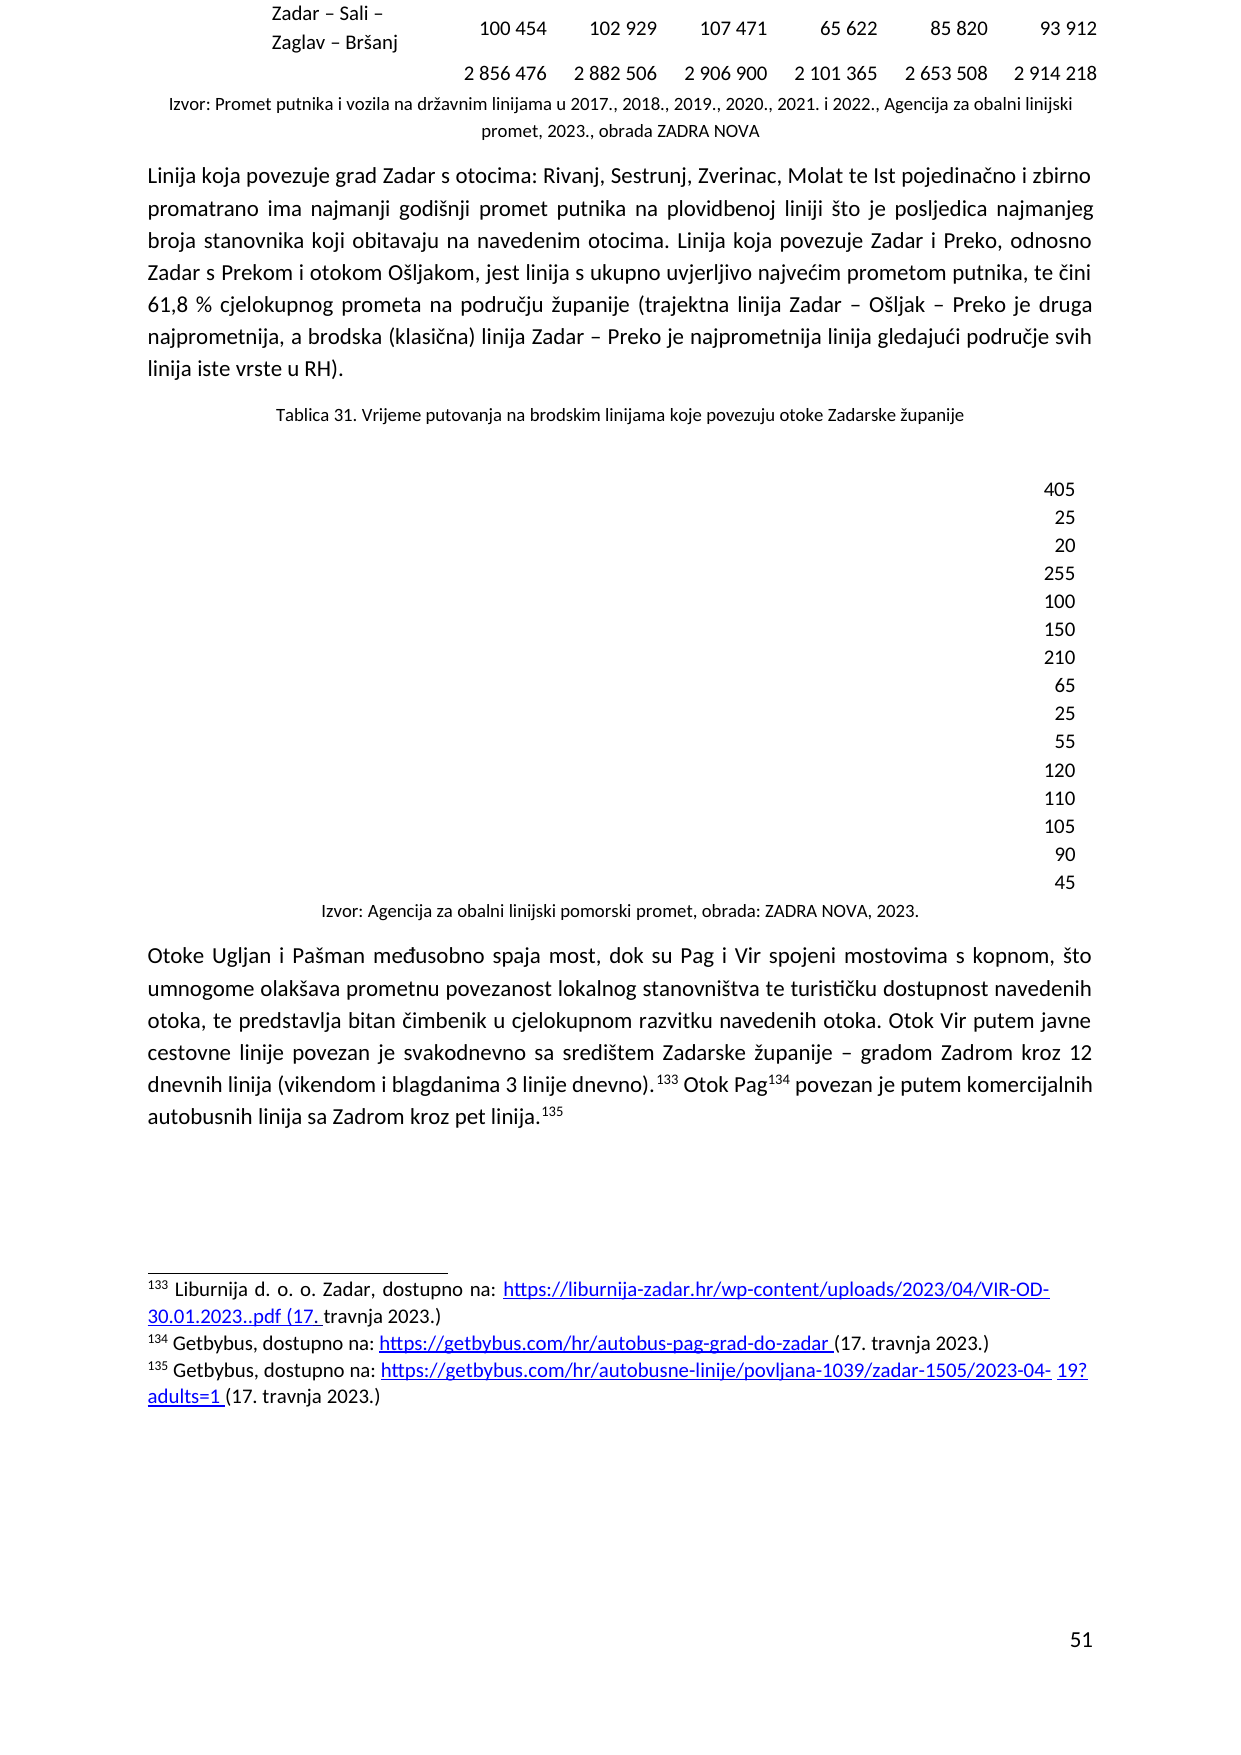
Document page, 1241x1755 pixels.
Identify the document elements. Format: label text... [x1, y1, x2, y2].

table_cell 90 [835, 841, 1086, 869]
table_cell 110 [835, 785, 1086, 813]
table_header 107 471 [668, 0, 778, 57]
text Izvor: Promet putnika i vozila na državnim linijama u 2017., 2018., 2019., 2020., 2021. i 2022., Agencija za obalni linijski promet, 2023., obrada ZADRA NOVA [153, 92, 1087, 142]
table_cell 2 906 900 [668, 58, 778, 91]
table_cell 405 [835, 476, 1086, 504]
table_cell 150 [835, 616, 1086, 644]
table_header Zadar – Sali – Zaglav – Bršanj [261, 0, 444, 57]
table_cell 120 [835, 757, 1086, 785]
table_cell 100 [835, 588, 1086, 616]
table_cell 2 653 508 [889, 58, 999, 91]
table_cell Zadar/Gaženica – (Ist) – Olib – Silba – Premuda – (Mali Lošinj) [160, 476, 835, 504]
table_header 102 929 [558, 0, 668, 57]
table_cell Olib – Silba – Premuda – Zadar [160, 757, 835, 785]
table_cell Zadar – (Mali Iž) – Veli Iž – (Mala Rava – Rava) [160, 841, 835, 869]
table_cell Zadar – Sali – Zaglav [160, 673, 835, 701]
table_cell 2 101 365 [778, 58, 889, 91]
table_cell Rava – (Mala Rava – Veli Iž – Mali Iž) – Zadar [160, 645, 835, 673]
table_cell Zadar/Gaženica – Mali Iž/Bršanj – (Rava – Mala Rava) [160, 616, 835, 644]
text Otoke Ugljan i Pašman međusobno spaja most, dok su Pag i Vir spojeni mostovima s kopnom, što umnogome olakšava prometnu povezanost lokalnog stanovništva te turističku dostupnost navedenih otoka, te predstavlja bitan čimbenik u cjelokupnom razvitku navedenih otoka. Otok Vir putem javne cestovne linije povezan je svakodnevno sa središtem Zadarske županije – gradom Zadrom kroz 12 dnevnih linija (vikendom i blagdanima 3 linije dnevno).133 Otok Pag134 povezan je putem komercijalnih autobusnih linija sa Zadrom kroz pet linija.135 [147, 942, 1093, 1131]
table_cell 25 [835, 701, 1086, 729]
table_cell 65 [835, 673, 1086, 701]
table_cell Ukupno: [143, 58, 444, 91]
table_header 9 406 [143, 0, 261, 57]
table_cell 210 [835, 645, 1086, 673]
text Linija koja povezuje grad Zadar s otocima: Rivanj, Sestrunj, Zverinac, Molat te Ist pojedinačno i zbirno promatrano ima najmanji godišnji promet putnika na plovidbenoj liniji što je posljedica najmanjeg broja stanovnika koji obitavaju na navedenim otocima. Linija koja povezuje Zadar i Preko, odnosno Zadar s Prekom i otokom Ošljakom, jest linija s ukupno uvjerljivo najvećim prometom putnika, te čini 61,8 % cjelokupnog prometa na području županije (trajektna linija Zadar – Ošljak – Preko je druga najprometnija, a brodska (klasična) linija Zadar – Preko je najprometnija linija gledajući područje svih linija iste vrste u RH). [147, 161, 1094, 383]
table_header 65 622 [778, 0, 889, 57]
table_cell 2 856 476 [444, 58, 558, 91]
table_cell Vrgada – Pakoštane – (Biograd) [160, 729, 835, 757]
table_header 93 912 [999, 0, 1108, 57]
table_cell 25 [835, 505, 1086, 532]
table_cell Zadar/Gaženica – (Rivanj – Sestrunj – Zverinac) – Molat – (Ist/Kosirača) [160, 560, 835, 588]
text Izvor: Agencija za obalni linijski pomorski promet, obrada: ZADRA NOVA, 2023. [153, 899, 1087, 922]
table_cell 255 [835, 560, 1086, 588]
table_cell 55 [835, 729, 1086, 757]
table_cell 105 [835, 813, 1086, 841]
table_cell Tkon – Biograd [160, 532, 835, 560]
table_cell 2 882 506 [558, 58, 668, 91]
text 134 Getbybus, dostupno na: https://getbybus.com/hr/autobus-pag-grad-do-zadar (17. travnja 2023.) [147, 1330, 1145, 1355]
table_header 85 820 [889, 0, 999, 57]
text Tablica 31. Vrijeme putovanja na brodskim linijama koje povezuju otoke Zadarske županije [153, 403, 1087, 426]
table_cell Preko – Zadar [160, 701, 835, 729]
table_header Relacija Vrijeme putovanja (min.) [160, 431, 1086, 476]
text 133 Liburnija d. o. o. Zadar, dostupno na: https://liburnija-zadar.hr/wp-content/uploads/2023/04/VIR-OD- 30.01.2023..pdf (17. travnja 2023.) [147, 1272, 1145, 1328]
table_cell 45 [835, 869, 1086, 897]
table_cell Brbinj – Zadar/Gaženica [160, 588, 835, 616]
text 135 Getbybus, dostupno na: https://getbybus.com/hr/autobusne-linije/povljana-1039/zadar-1505/2023-04- 19?adults=1 (17. travnja 2023.) [147, 1357, 1145, 1409]
table_cell 20 [835, 532, 1086, 560]
table_cell Zadar – Sali – Zaglav – (Mali Iž/Bršanj) [160, 869, 835, 897]
table_cell 2 914 218 [999, 58, 1108, 91]
table_cell Brbinj – (Božava – Zverinac – Sestrunj – Rivanj) – Zadar [160, 813, 835, 841]
table_header 100 454 [444, 0, 558, 57]
table_cell Preko – (Ošljak) – Zadar/Gaženica [160, 505, 835, 532]
table_cell Ist/Široka – (Zapuntel – Brgulje – Molat) – Zadar [160, 785, 835, 813]
